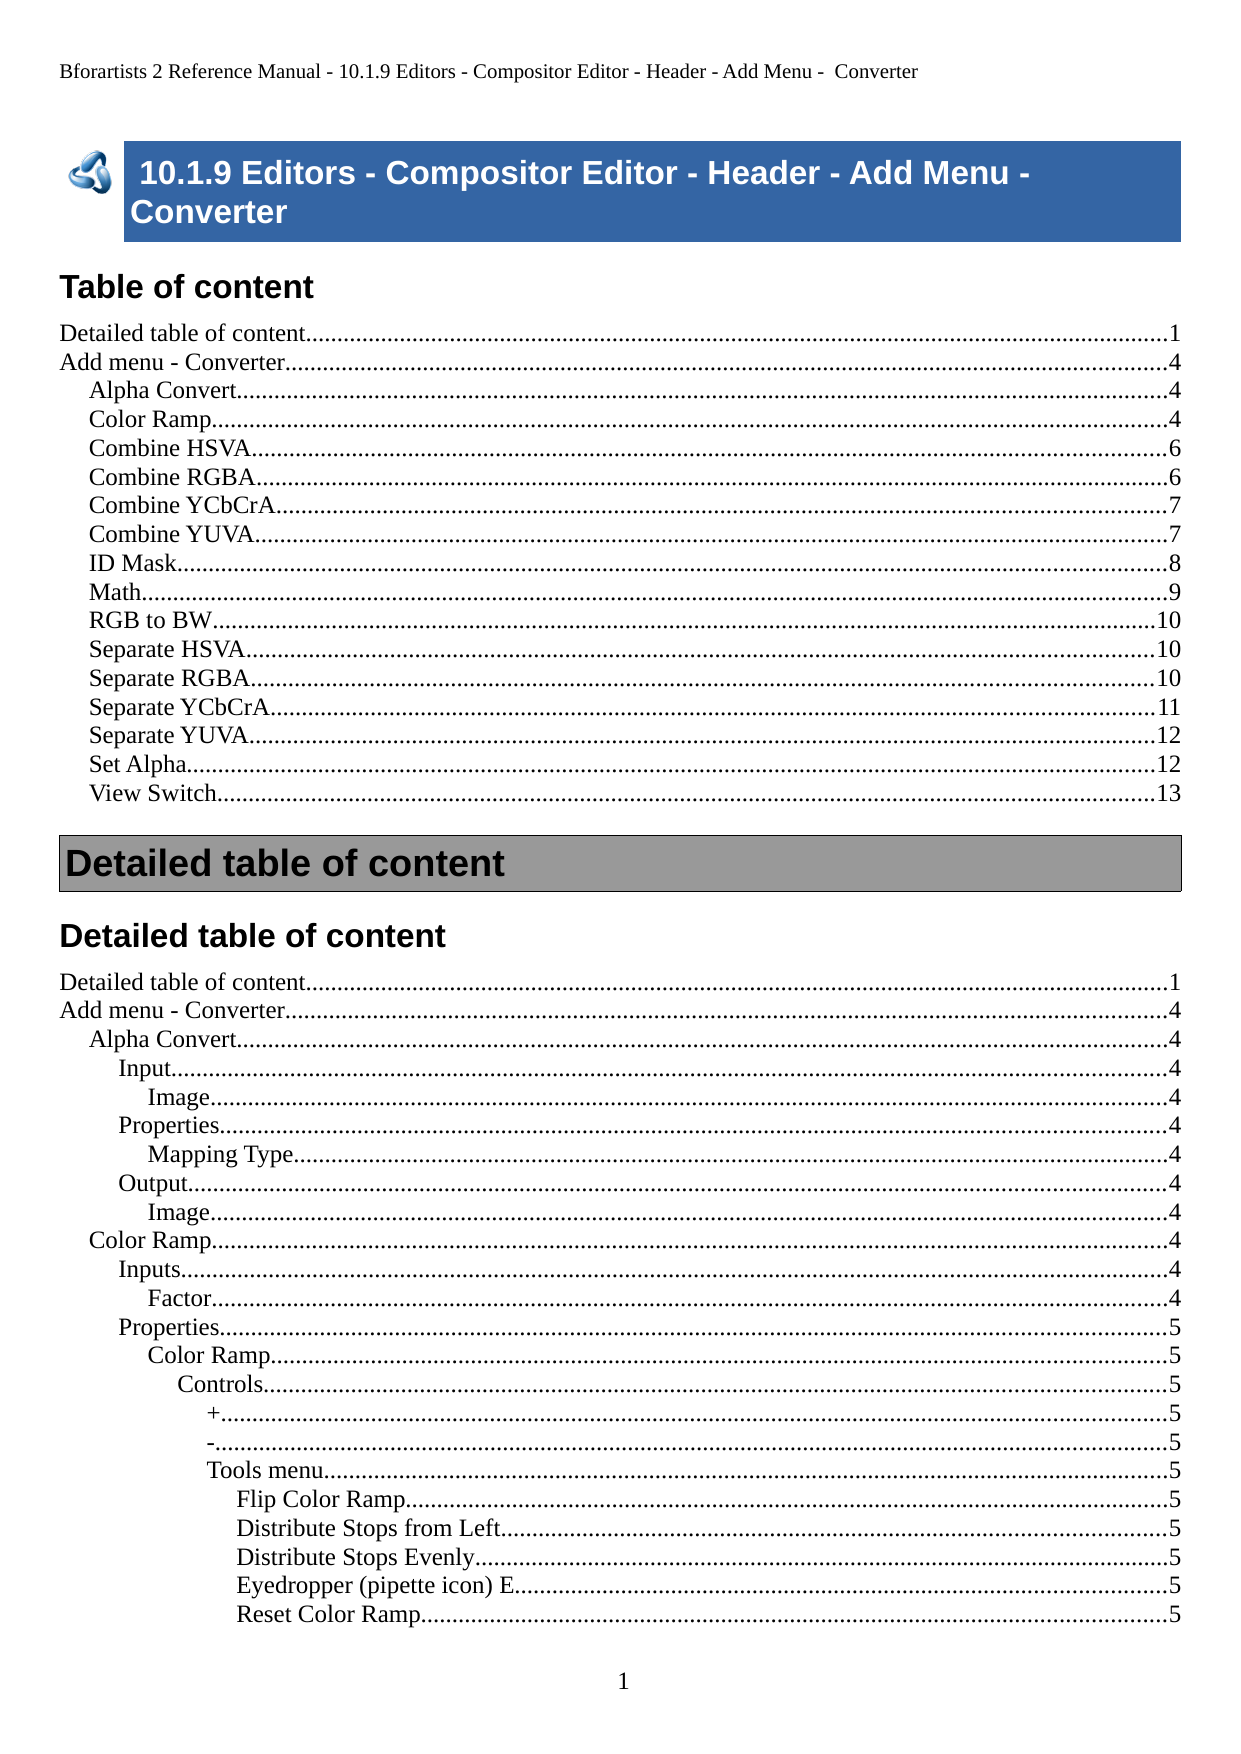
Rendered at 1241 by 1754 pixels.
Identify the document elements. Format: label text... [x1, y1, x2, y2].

text Reset Color Ramp 5 [236, 1599, 1181, 1628]
text Inputs 4 [118, 1254, 1181, 1283]
text Separate RGBA 10 [88, 663, 1181, 692]
text Distribute Stops Evenly 5 [236, 1542, 1181, 1570]
text Output 4 [118, 1168, 1181, 1197]
text Combine YUVA 7 [88, 519, 1181, 548]
text Image 4 [147, 1197, 1181, 1225]
text Detailed table of content 1 [59, 318, 1181, 347]
text Alpha Convert 4 [88, 375, 1181, 404]
text Set Alpha 12 [88, 749, 1181, 778]
text Separate HSVA 10 [88, 634, 1181, 663]
picture [65, 147, 114, 197]
text Add menu - Converter 4 [59, 995, 1181, 1024]
table_header 10.1.9 Editors - Compositor Editor - Header - Add Menu - Converter [124, 141, 1181, 242]
table_header Detailed table of content [60, 836, 1181, 891]
text Mapping Type 4 [147, 1139, 1181, 1168]
text Combine HSVA 6 [88, 433, 1181, 462]
text Image 4 [147, 1082, 1181, 1110]
text Alpha Convert 4 [88, 1024, 1181, 1053]
text Eyedropper (pipette icon) E 5 [236, 1570, 1181, 1599]
text Add menu - Converter 4 [59, 347, 1181, 375]
text Color Ramp 4 [88, 1225, 1181, 1254]
text Combine YCbCrA 7 [88, 490, 1181, 519]
text Color Ramp 5 [147, 1340, 1181, 1369]
text Detailed table of content 1 [59, 967, 1181, 995]
table_header [59, 141, 124, 242]
text Separate YCbCrA 11 [88, 692, 1181, 720]
text Distribute Stops from Left 5 [236, 1513, 1181, 1542]
text - 5 [206, 1427, 1181, 1455]
text Math 9 [88, 577, 1181, 605]
text Factor 4 [147, 1283, 1181, 1312]
text Flip Color Ramp 5 [236, 1484, 1181, 1513]
text Color Ramp 4 [88, 404, 1181, 433]
text Input 4 [118, 1053, 1181, 1082]
text Combine RGBA 6 [88, 462, 1181, 490]
text Properties 5 [118, 1312, 1181, 1340]
text Properties 4 [118, 1110, 1181, 1139]
text RGB to BW 10 [88, 605, 1181, 634]
text Separate YUVA 12 [88, 720, 1181, 749]
text Controls 5 [177, 1369, 1181, 1398]
text + 5 [206, 1398, 1181, 1427]
subtitle Detailed table of content [59, 916, 1181, 954]
text ID Mask 8 [88, 548, 1181, 577]
subtitle Table of content [59, 267, 1181, 305]
text Tools menu 5 [206, 1455, 1181, 1484]
text View Switch 13 [88, 778, 1181, 807]
